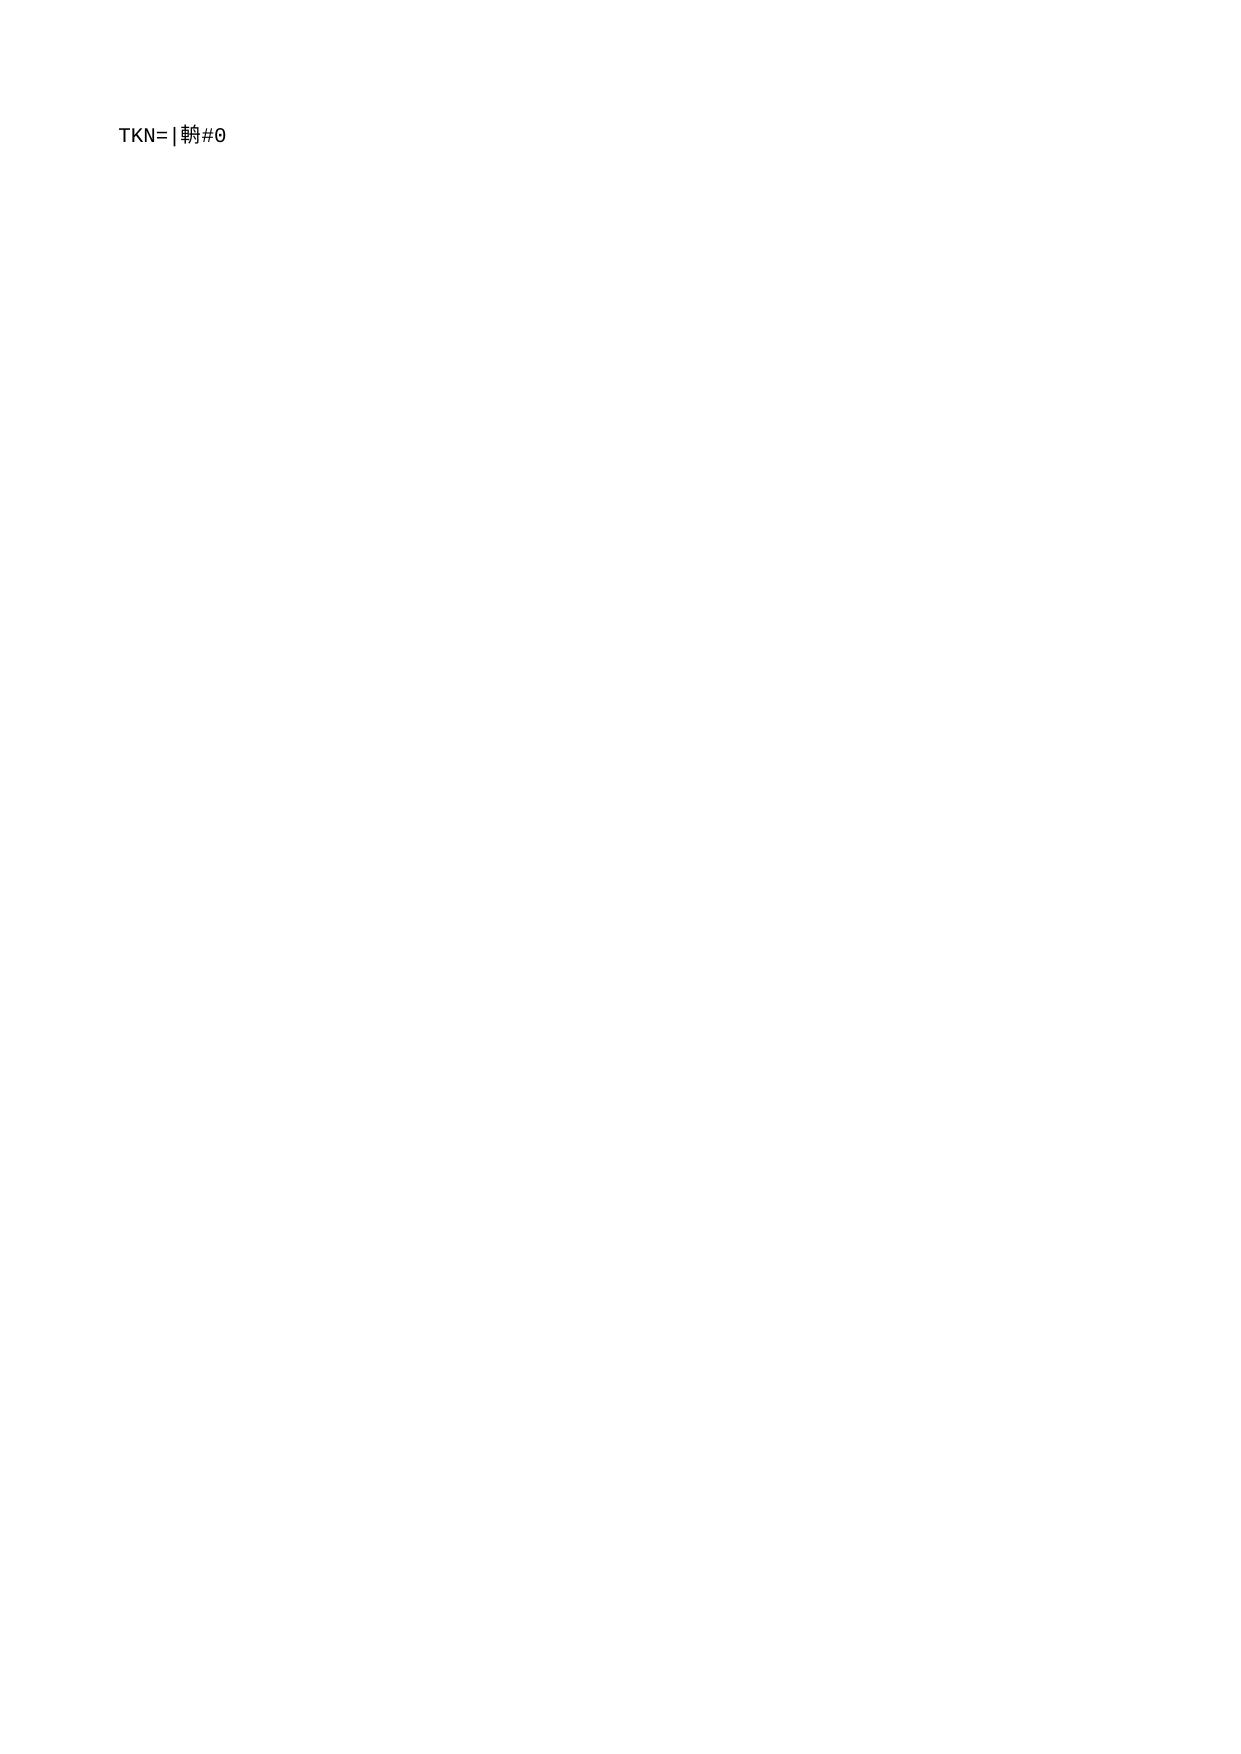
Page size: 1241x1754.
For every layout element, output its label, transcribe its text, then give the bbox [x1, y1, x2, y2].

text TKN=|輈#0 [118, 118, 1122, 148]
